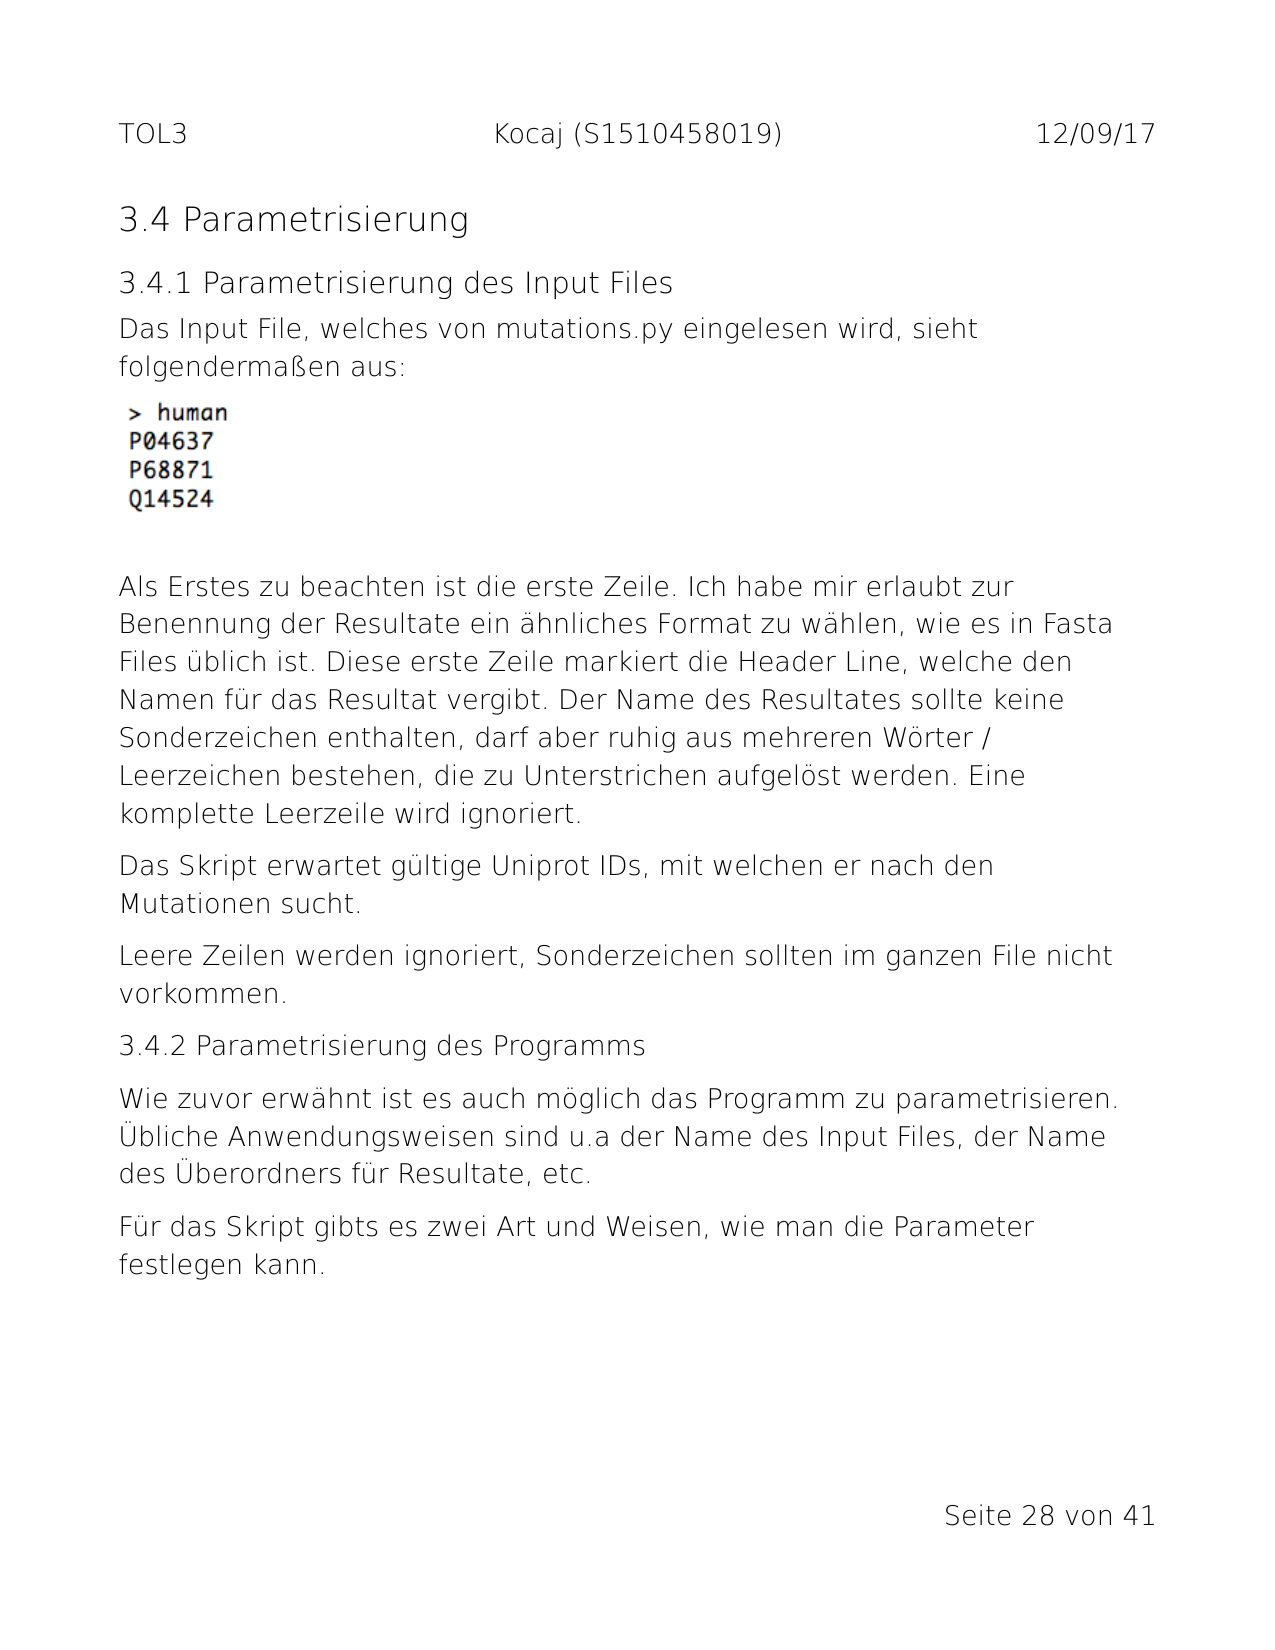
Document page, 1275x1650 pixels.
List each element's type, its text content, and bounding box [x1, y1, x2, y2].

text Für das Skript gibts es zwei Art und Weisen, wie man die Parameter festlegen kann. [118, 1211, 1157, 1281]
text Als Erstes zu beachten ist die erste Zeile. Ich habe mir erlaubt zur Benennung der Resultate ein ähnliches Format zu wählen, wie es in Fasta Files üblich ist. Diese erste Zeile markiert die Header Line, welche den Namen für das Resultat vergibt. Der Name des Resultates sollte keine Sonderzeichen enthalten, darf aber ruhig aus mehreren Wörter / Leerzeichen bestehen, die zu Unterstrichen aufgelöst werden. Eine komplette Leerzeile wird ignoriert. [118, 571, 1157, 829]
text Leere Zeilen werden ignoriert, Sonderzeichen sollten im ganzen File nicht vorkommen. [118, 941, 1157, 1010]
subtitle 3.4.1 Parametrisierung des Input Files [118, 267, 1157, 301]
text 3.4.2 Parametrisierung des Programms [118, 1031, 1157, 1062]
text Das Skript erwartet gültige Uniprot IDs, mit welchen er nach den Mutationen sucht. [118, 850, 1157, 920]
text Wie zuvor erwähnt ist es auch möglich das Programm zu parametrisieren. Übliche Anwendungsweisen sind u.a der Name des Input Files, der Name des Überordners für Resultate, etc. [118, 1083, 1157, 1190]
picture [122, 400, 388, 513]
text Das Input File, welches von mutations.py eingelesen wird, sieht folgendermaßen aus: [118, 313, 1157, 383]
subtitle 3.4 Parametrisierung [118, 201, 1157, 239]
